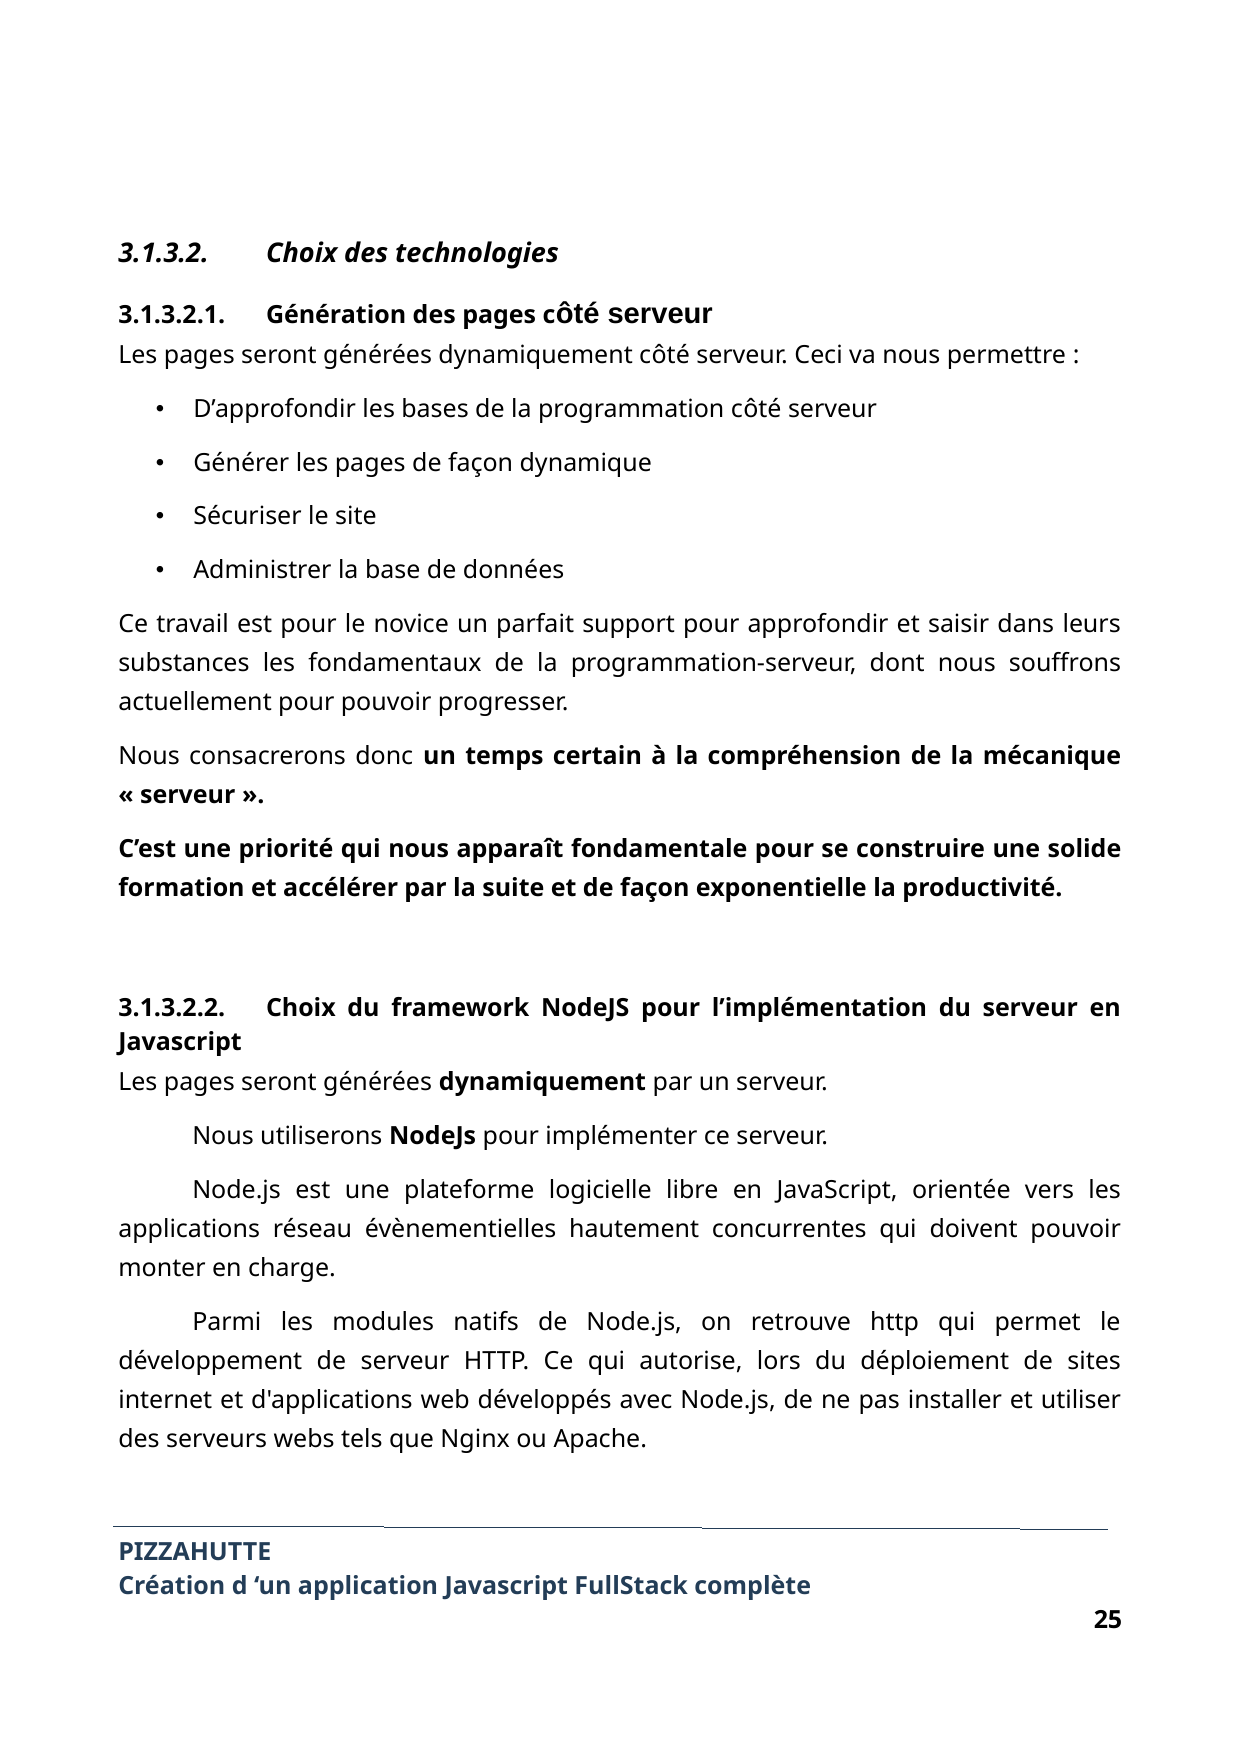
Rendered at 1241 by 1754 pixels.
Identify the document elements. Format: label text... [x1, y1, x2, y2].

list Administrer la base de données [156, 552, 1122, 586]
text Les pages seront générées dynamiquement par un serveur. [118, 1064, 1122, 1098]
text Parmi les modules natifs de Node.js, on retrouve http qui permet le développement de serveur HTTP. Ce qui autorise, lors du déploiement de sites internet et d'applications web développés avec Node.js, de ne pas installer et utiliser des serveurs webs tels que Nginx ou Apache. [118, 1303, 1122, 1455]
subtitle Génération des pages côté serveur [118, 296, 1122, 330]
text C’est une priorité qui nous apparaît fondamentale pour se construire une solide formation et accélérer par la suite et de façon exponentielle la productivité. [118, 830, 1122, 904]
list Sécuriser le site [156, 498, 1122, 532]
subtitle Choix des technologies [118, 234, 1122, 271]
text Ce travail est pour le novice un parfait support pour approfondir et saisir dans leurs substances les fondamentaux de la programmation-serveur, dont nous souffrons actuellement pour pouvoir progresser. [118, 605, 1122, 718]
list D’approfondir les bases de la programmation côté serveur [156, 390, 1122, 424]
subtitle Choix du framework NodeJS pour l’implémentation du serveur en Javascript [118, 989, 1122, 1058]
text Les pages seront générées dynamiquement côté serveur. Ceci va nous permettre : [118, 337, 1122, 371]
list Générer les pages de façon dynamique [156, 444, 1122, 478]
text Node.js est une plateforme logicielle libre en JavaScript, orientée vers les applications réseau évènementielles hautement concurrentes qui doivent pouvoir monter en charge. [118, 1171, 1122, 1284]
text Nous consacrerons donc un temps certain à la compréhension de la mécanique « serveur ». [118, 737, 1122, 811]
text Nous utiliserons NodeJs pour implémenter ce serveur. [118, 1118, 1122, 1152]
